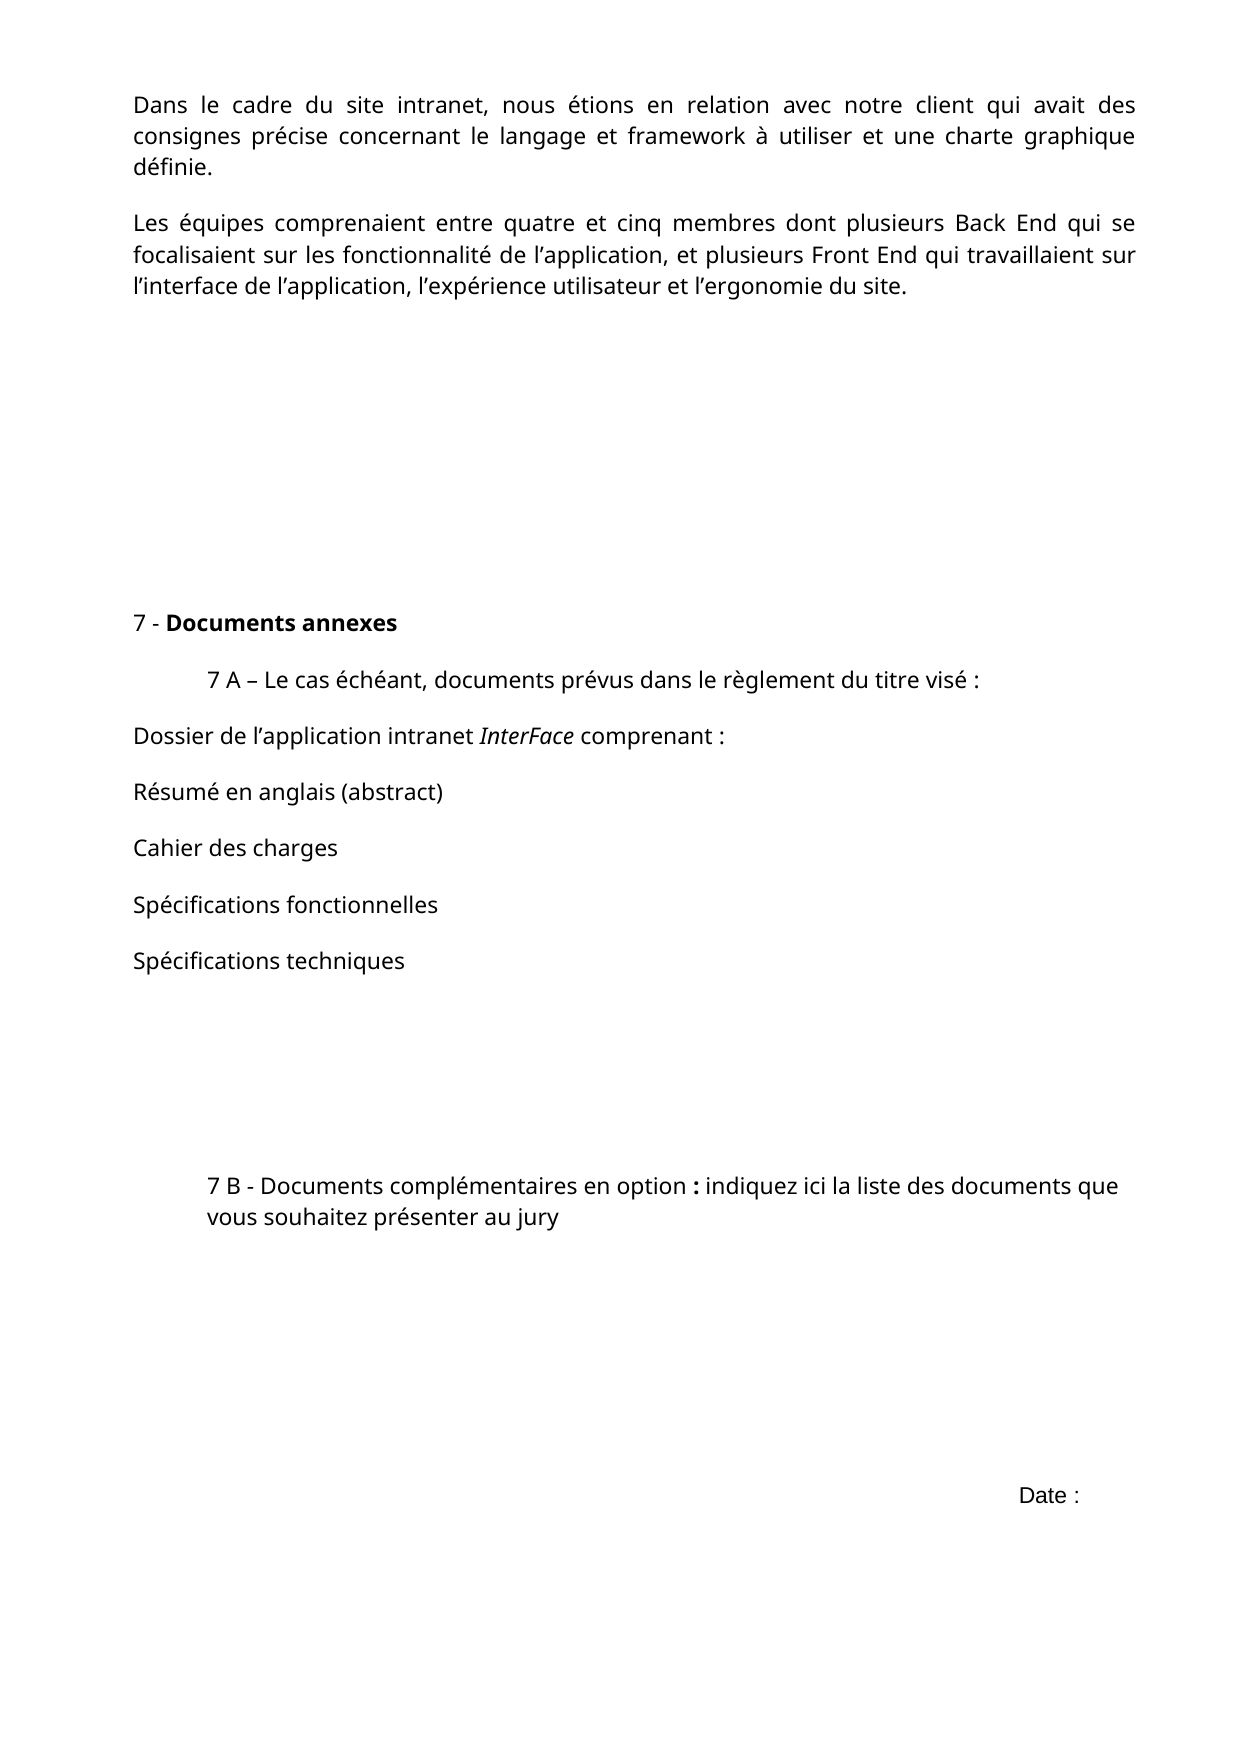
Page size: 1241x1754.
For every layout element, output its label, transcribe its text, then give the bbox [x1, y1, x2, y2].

text Date : [133, 1482, 1137, 1509]
text Résumé en anglais (abstract) [133, 776, 1137, 807]
text 7 B - Documents complémentaires en option : indiquez ici la liste des documents que vous souhaitez présenter au jury [207, 1170, 1137, 1232]
text Les équipes comprenaient entre quatre et cinq membres dont plusieurs Back End qui se focalisaient sur les fonctionnalité de l’application, et plusieurs Front End qui travaillaient sur l’interface de l’application, l’expérience utilisateur et l’ergonomie du site. [133, 207, 1137, 301]
text Dossier de l’application intranet InterFace comprenant : [133, 720, 1137, 751]
text Dans le cadre du site intranet, nous étions en relation avec notre client qui avait des consignes précise concernant le langage et framework à utiliser et une charte graphique définie. [133, 89, 1137, 182]
text 7 A – Le cas échéant, documents prévus dans le règlement du titre visé : [207, 664, 1137, 695]
text Cahier des charges [133, 832, 1137, 864]
text 7 - Documents annexes [133, 607, 1137, 639]
text Spécifications techniques [133, 945, 1137, 976]
text Spécifications fonctionnelles [133, 889, 1137, 920]
